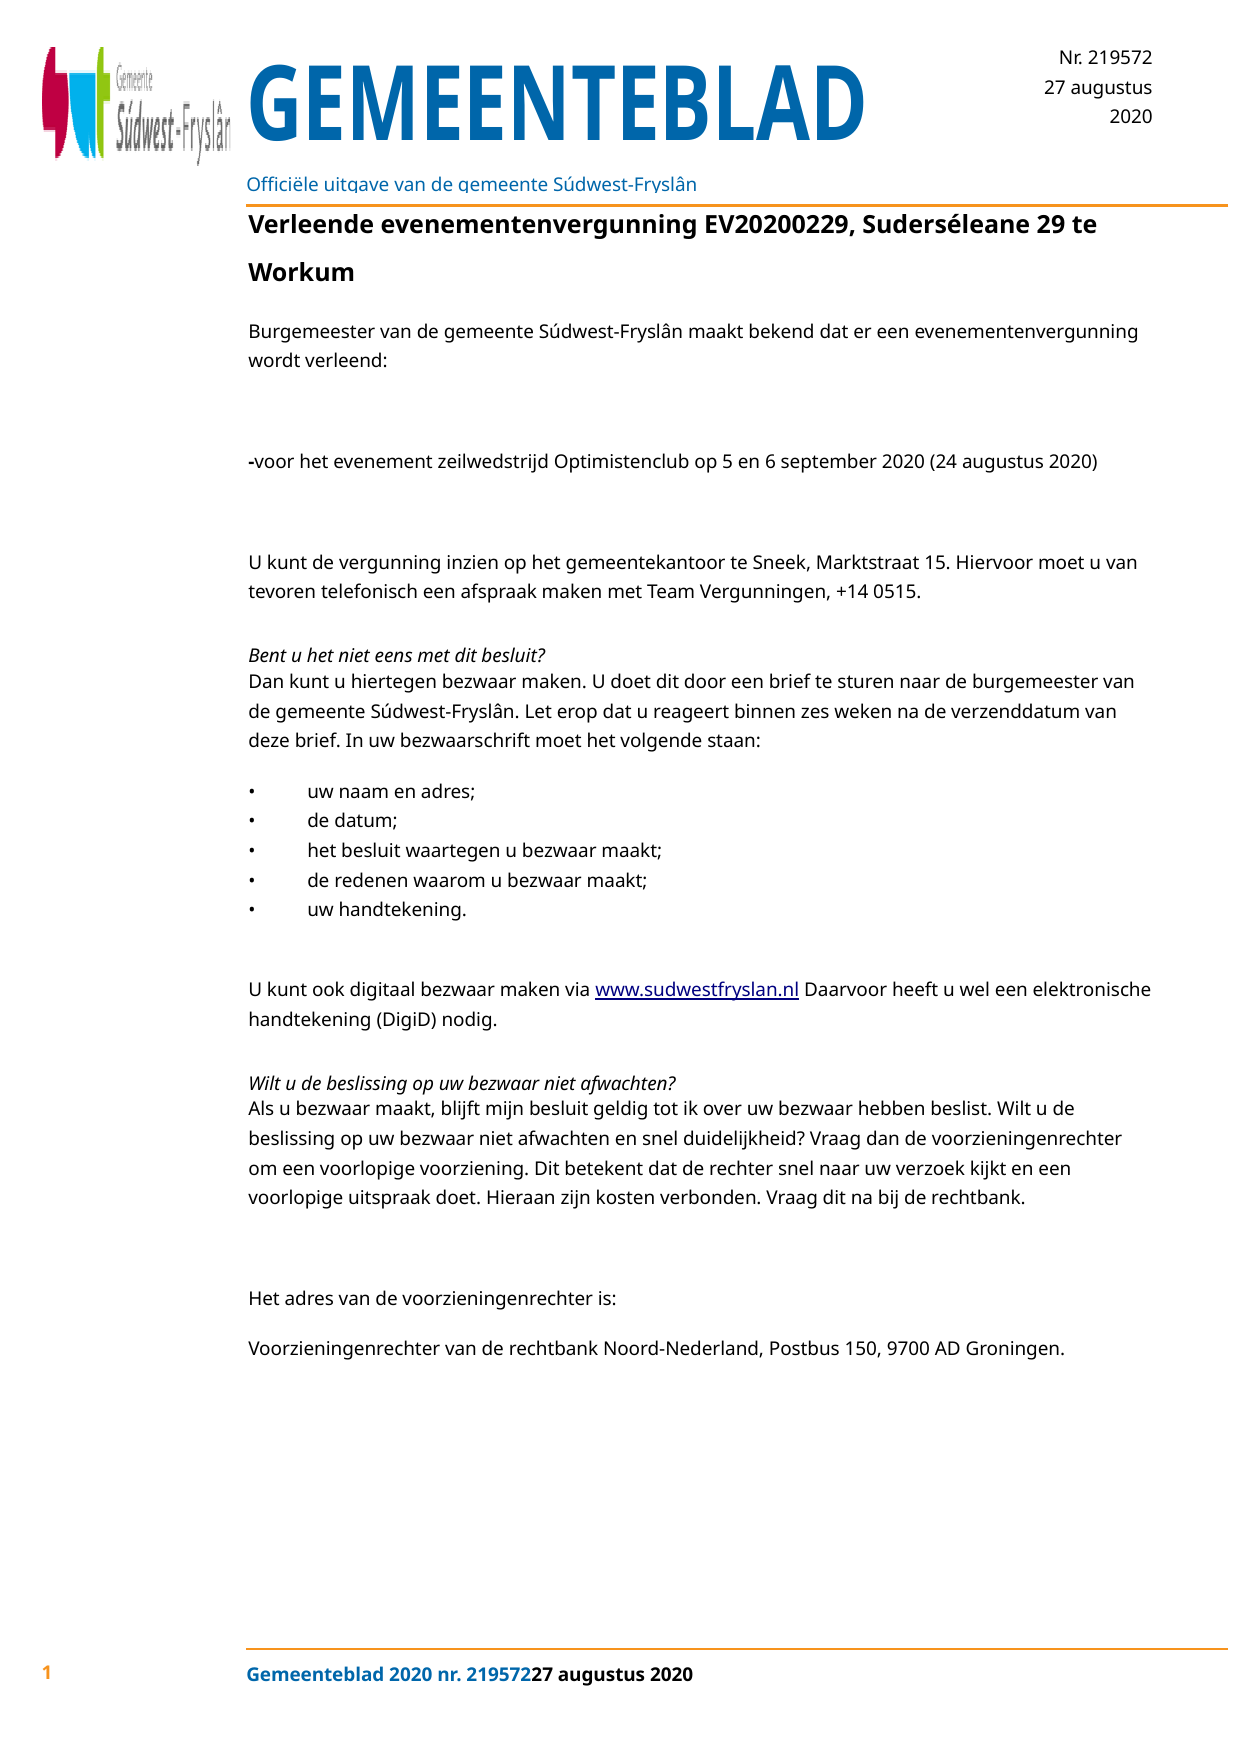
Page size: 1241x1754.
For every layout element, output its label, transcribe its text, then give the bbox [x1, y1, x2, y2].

text Dan kunt u hiertegen bezwaar maken. U doet dit door een brief te sturen naar de burgemeester van de gemeente Súdwest-Fryslân. Let erop dat u reageert binnen zes weken na de verzenddatum van deze brief. In uw bezwaarschrift moet het volgende staan: [248, 668, 1152, 753]
text Verleende evenementenvergunning EV20200229, Suderséleane 29 te Workum [248, 207, 1152, 288]
list de datum; [248, 808, 1152, 833]
text Voorzieningenrechter van de rechtbank Noord-Nederland, Postbus 150, 9700 AD Groningen. [248, 1336, 1152, 1361]
text Het adres van de voorzieningenrechter is: [248, 1285, 1152, 1311]
list de redenen waarom u bezwaar maakt; [248, 867, 1152, 892]
text U kunt ook digitaal bezwaar maken via www.sudwestfryslan.nl Daarvoor heeft u wel een elektronische handtekening (DigiD) nodig. [248, 976, 1152, 1032]
text U kunt de vergunning inzien op het gemeentekantoor te Sneek, Marktstraat 15. Hiervoor moet u van tevoren telefonisch een afspraak maken met Team Vergunningen, +14 0515. [248, 549, 1152, 604]
list uw naam en adres; [248, 778, 1152, 804]
text Burgemeester van de gemeente Súdwest-Fryslân maakt bekend dat er een evenementenvergunning wordt verleend: [248, 318, 1152, 373]
text Wilt u de beslissing op uw bezwaar niet afwachten? [248, 1070, 1152, 1096]
text Als u bezwaar maakt, blijft mijn besluit geldig tot ik over uw bezwaar hebben beslist. Wilt u de beslissing op uw bezwaar niet afwachten en snel duidelijkheid? Vraag dan de voorzieningenrechter om een voorlopige voorziening. Dit betekent dat de rechter snel naar uw verzoek kijkt en een voorlopige uitspraak doet. Hieraan zijn kosten verbonden. Vraag dit na bij de rechtbank. [248, 1096, 1152, 1210]
text -voor het evenement zeilwedstrijd Optimistenclub op 5 en 6 september 2020 (24 augustus 2020) [248, 448, 1152, 474]
list uw handtekening. [248, 896, 1152, 922]
list het besluit waartegen u bezwaar maakt; [248, 837, 1152, 863]
text Bent u het niet eens met dit besluit? [248, 643, 1152, 668]
picture [41, 47, 231, 172]
